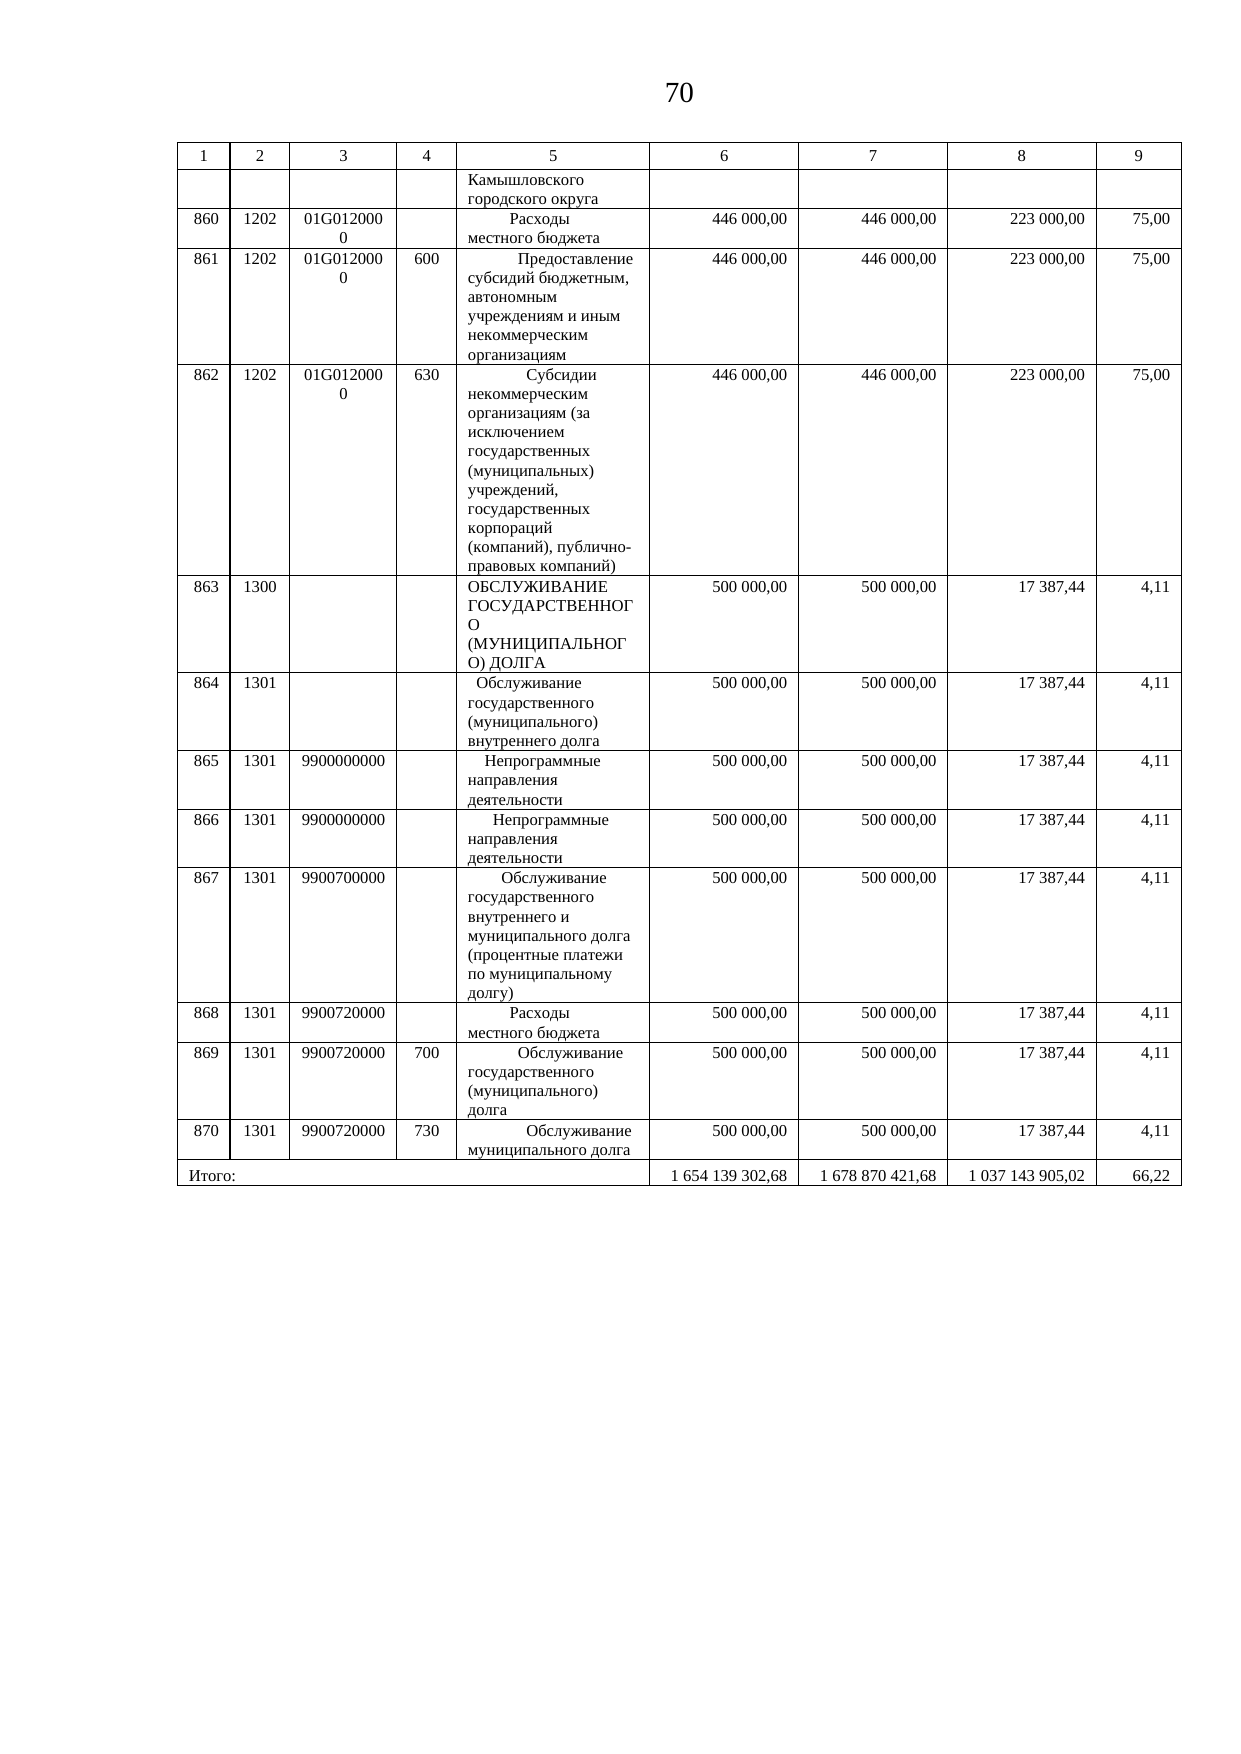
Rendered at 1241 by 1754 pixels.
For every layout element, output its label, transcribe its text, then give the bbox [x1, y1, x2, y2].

table_cell 4,11 [1097, 1043, 1181, 1119]
table_cell Непрограммные направления деятельности [457, 751, 649, 808]
table_cell 223 000,00 [948, 249, 1096, 363]
table_cell Итого: [178, 1160, 649, 1185]
table_cell [397, 810, 456, 867]
table_cell 9900720000 [290, 1003, 396, 1042]
table_cell 500 000,00 [799, 868, 947, 1002]
table_cell 446 000,00 [650, 249, 798, 363]
table_cell 75,00 [1097, 249, 1181, 363]
table_cell 4,11 [1097, 1120, 1181, 1159]
table_cell 17 387,44 [948, 576, 1096, 672]
table_cell Обслуживание государственного (муниципального) внутреннего долга [457, 673, 649, 750]
table_cell 4,11 [1097, 1003, 1181, 1042]
table_cell 446 000,00 [650, 365, 798, 575]
table_header 8 [948, 143, 1096, 169]
table_cell 500 000,00 [650, 868, 798, 1002]
table_cell Расходы местного бюджета [457, 1003, 649, 1042]
table_header 7 [799, 143, 947, 169]
table_cell 1301 [231, 1003, 289, 1042]
table_cell [290, 673, 396, 750]
table_cell ОБСЛУЖИВАНИЕ ГОСУДАРСТВЕННОГО (МУНИЦИПАЛЬНОГО) ДОЛГА [457, 576, 649, 672]
table_cell 17 387,44 [948, 1003, 1096, 1042]
table_cell 9900700000 [290, 868, 396, 1002]
table_cell Обслуживание государственного (муниципального) долга [457, 1043, 649, 1119]
table_cell 1 037 143 905,02 [948, 1160, 1096, 1185]
table_cell 17 387,44 [948, 751, 1096, 808]
table_cell [397, 673, 456, 750]
table_cell 600 [397, 249, 456, 363]
table_cell 500 000,00 [799, 751, 947, 808]
table_cell 700 [397, 1043, 456, 1119]
table_cell [799, 170, 947, 208]
table_cell 1301 [231, 1120, 289, 1159]
table_cell 1202 [231, 209, 289, 247]
table_cell 01G0120000 [290, 249, 396, 363]
table_header 2 [231, 143, 289, 169]
table_cell 4,11 [1097, 751, 1181, 808]
table_cell 9900000000 [290, 810, 396, 867]
table_cell 1300 [231, 576, 289, 672]
table_cell [650, 170, 798, 208]
table_cell [290, 576, 396, 672]
table_cell 01G0120000 [290, 209, 396, 247]
table_header 1 [178, 143, 229, 169]
table_cell Непрограммные направления деятельности [457, 810, 649, 867]
table_cell 17 387,44 [948, 673, 1096, 750]
table_cell 730 [397, 1120, 456, 1159]
table_cell 865 [178, 751, 229, 808]
table_cell 500 000,00 [650, 1043, 798, 1119]
table_cell 4,11 [1097, 673, 1181, 750]
table_cell 630 [397, 365, 456, 575]
table_cell Обслуживание муниципального долга [457, 1120, 649, 1159]
table_cell Предоставление субсидий бюджетным, автономным учреждениям и иным некоммерческим организациям [457, 249, 649, 363]
table_cell 1301 [231, 673, 289, 750]
table_cell Камышловского городского округа [457, 170, 649, 208]
table_cell 446 000,00 [799, 209, 947, 247]
table_cell 9900720000 [290, 1120, 396, 1159]
table_cell 75,00 [1097, 365, 1181, 575]
table_cell 223 000,00 [948, 365, 1096, 575]
table_cell 1301 [231, 868, 289, 1002]
table_cell [1097, 170, 1181, 208]
table_cell [397, 1003, 456, 1042]
table_header 9 [1097, 143, 1181, 169]
table_header 3 [290, 143, 396, 169]
table_cell [397, 170, 456, 208]
table_cell 1202 [231, 365, 289, 575]
table_cell 500 000,00 [799, 673, 947, 750]
table_cell [948, 170, 1096, 208]
table_cell 17 387,44 [948, 868, 1096, 1002]
table_cell 500 000,00 [799, 1003, 947, 1042]
table_cell 500 000,00 [650, 751, 798, 808]
table_cell 864 [178, 673, 229, 750]
table_cell 4,11 [1097, 810, 1181, 867]
table_cell 867 [178, 868, 229, 1002]
table_cell 868 [178, 1003, 229, 1042]
table_cell 75,00 [1097, 209, 1181, 247]
table_cell 01G0120000 [290, 365, 396, 575]
table_cell 446 000,00 [799, 365, 947, 575]
table_cell 4,11 [1097, 576, 1181, 672]
table_cell 860 [178, 209, 229, 247]
table_cell Субсидии некоммерческим организациям (за исключением государственных (муниципальных) учреждений, государственных корпораций (компаний), публично-правовых компаний) [457, 365, 649, 575]
table_cell 500 000,00 [650, 673, 798, 750]
table_cell 863 [178, 576, 229, 672]
table_cell 500 000,00 [799, 1043, 947, 1119]
table_cell 1301 [231, 1043, 289, 1119]
table_cell 500 000,00 [799, 810, 947, 867]
table_cell 446 000,00 [799, 249, 947, 363]
table_cell 1 654 139 302,68 [650, 1160, 798, 1185]
table_cell 9900000000 [290, 751, 396, 808]
table_cell 500 000,00 [799, 1120, 947, 1159]
table_cell [290, 170, 396, 208]
table_cell 66,22 [1097, 1160, 1181, 1185]
table_cell 500 000,00 [650, 1003, 798, 1042]
table_cell 17 387,44 [948, 1043, 1096, 1119]
table_cell 1301 [231, 810, 289, 867]
table_cell [397, 868, 456, 1002]
table_cell Обслуживание государственного внутреннего и муниципального долга (процентные платежи по муниципальному долгу) [457, 868, 649, 1002]
table_cell 223 000,00 [948, 209, 1096, 247]
table_cell 870 [178, 1120, 229, 1159]
table_cell [397, 576, 456, 672]
table_cell 9900720000 [290, 1043, 396, 1119]
table_cell 446 000,00 [650, 209, 798, 247]
table_cell [397, 751, 456, 808]
table_cell [231, 170, 289, 208]
table_cell 1301 [231, 751, 289, 808]
table_header 4 [397, 143, 456, 169]
table_cell 4,11 [1097, 868, 1181, 1002]
table_cell 1 678 870 421,68 [799, 1160, 947, 1185]
table_cell [397, 209, 456, 247]
table_cell 500 000,00 [650, 576, 798, 672]
table_cell 500 000,00 [799, 576, 947, 672]
table_cell 862 [178, 365, 229, 575]
table_cell 866 [178, 810, 229, 867]
table_cell 500 000,00 [650, 1120, 798, 1159]
table_cell 500 000,00 [650, 810, 798, 867]
table_header 5 [457, 143, 649, 169]
table_cell 861 [178, 249, 229, 363]
table_cell 869 [178, 1043, 229, 1119]
table_cell 17 387,44 [948, 1120, 1096, 1159]
table_cell Расходы местного бюджета [457, 209, 649, 247]
table_cell [178, 170, 229, 208]
table_cell 17 387,44 [948, 810, 1096, 867]
table_header 6 [650, 143, 798, 169]
table_cell 1202 [231, 249, 289, 363]
